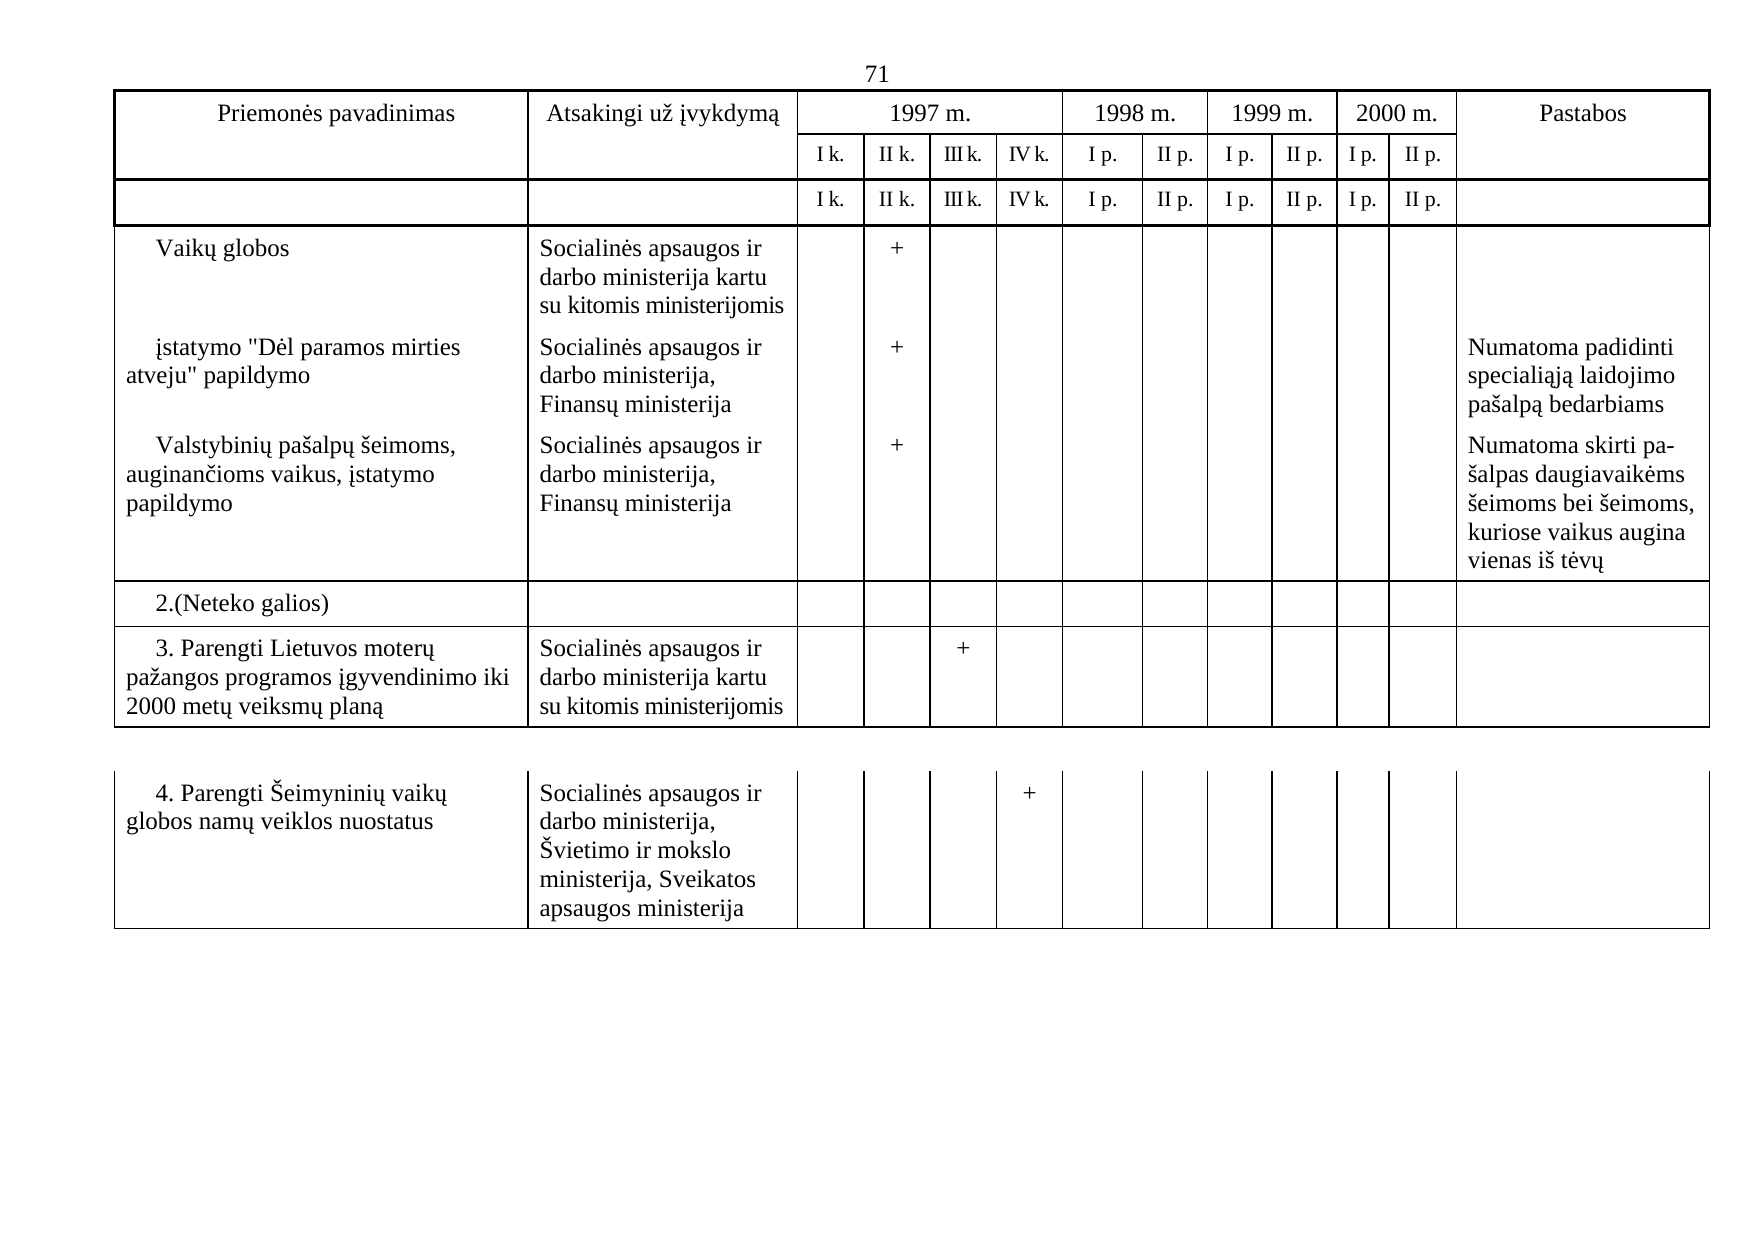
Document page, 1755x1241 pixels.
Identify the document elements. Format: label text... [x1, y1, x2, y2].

table_cell [1273, 325, 1336, 424]
table_cell [1273, 227, 1336, 325]
table_cell 3. Parengti Lietuvos moterų pažangos programos įgyvendinimo iki 2000 metų veiksmų planą [115, 627, 527, 726]
table_header Atsakingi už įvykdymą [529, 92, 797, 133]
table_cell II k. [865, 181, 929, 223]
table_cell Numatoma padidinti specialiąją laidojimo pašalpą bedarbiams [1457, 325, 1709, 424]
table_cell [798, 582, 863, 626]
table_header 1997 m. [798, 92, 1062, 133]
table_cell + [865, 325, 929, 424]
table_cell [931, 424, 996, 580]
table_cell [528, 728, 797, 771]
table_cell [865, 771, 929, 928]
table_cell I p. [1063, 135, 1142, 178]
table_cell [1338, 424, 1388, 580]
table_cell I k. [798, 181, 863, 223]
table_cell II p. [1273, 135, 1336, 178]
table_cell [1337, 728, 1389, 771]
table_cell [116, 133, 527, 178]
table_cell [1457, 181, 1708, 223]
table_cell [931, 325, 996, 424]
table_cell I p. [1208, 135, 1271, 178]
table_cell IV k. [997, 181, 1062, 223]
table_cell [1273, 627, 1336, 726]
table_cell Socialinės apsaugos ir darbo ministerija, Finansų ministerija [529, 424, 797, 580]
table_cell [1338, 771, 1388, 928]
table_cell [864, 728, 930, 771]
table_cell II p. [1273, 181, 1336, 223]
table_cell [1338, 227, 1388, 325]
table_cell [1063, 325, 1142, 424]
table_cell [529, 582, 797, 626]
table_cell [529, 133, 797, 178]
table_cell [865, 582, 929, 626]
table_cell [997, 325, 1062, 424]
table_cell [931, 227, 996, 325]
table_header 1999 m. [1208, 92, 1336, 133]
table_cell [1457, 227, 1709, 325]
table_cell [1063, 771, 1142, 928]
table_cell [1457, 133, 1708, 178]
table_cell [1389, 728, 1456, 771]
table_cell [1273, 771, 1336, 928]
table_cell [1208, 325, 1271, 424]
table_cell [1208, 424, 1271, 580]
table_cell [997, 582, 1062, 626]
table_cell I p. [1063, 181, 1142, 223]
table_cell [1207, 728, 1272, 771]
table_cell [1143, 627, 1207, 726]
table_cell [1390, 582, 1456, 626]
table_cell + [865, 424, 929, 580]
table_cell + [997, 771, 1062, 928]
table_cell [1456, 728, 1709, 771]
table_cell [1143, 227, 1207, 325]
table_cell I p. [1208, 181, 1271, 223]
table_cell [1457, 771, 1709, 928]
table_cell Numatoma skirti pa-šalpas daugiavaikėms šeimoms bei šeimoms, kuriose vaikus augina vienas iš tėvų [1457, 424, 1709, 580]
table_cell [1063, 424, 1142, 580]
table_cell Socialinės apsaugos ir darbo ministerija, Švietimo ir mokslo ministerija, Sveikatos apsaugos ministerija [529, 771, 797, 928]
table_cell [1338, 627, 1388, 726]
table_cell [1208, 227, 1271, 325]
table_cell [798, 325, 863, 424]
table_cell II p. [1390, 135, 1456, 178]
table_cell [1143, 728, 1207, 771]
table_cell [798, 771, 863, 928]
table_cell II p. [1390, 181, 1456, 223]
table_cell [865, 627, 929, 726]
table_cell [798, 627, 863, 726]
table_cell [1273, 582, 1336, 626]
table_cell [1390, 227, 1456, 325]
table_cell [997, 227, 1062, 325]
table_cell Vaikų globos [115, 227, 527, 325]
table_cell II k. [865, 135, 929, 178]
table_cell [798, 227, 863, 325]
table_cell [1208, 627, 1271, 726]
table_cell [115, 728, 528, 771]
table_cell I p. [1338, 135, 1388, 178]
table_cell [1208, 582, 1271, 626]
table_cell Socialinės apsaugos ir darbo ministerija kartu su kitomis ministerijomis [529, 227, 797, 325]
table_cell [997, 424, 1062, 580]
table_cell [1208, 771, 1271, 928]
table_cell Socialinės apsaugos ir darbo ministerija kartu su kitomis ministerijomis [529, 627, 797, 726]
table_cell I k. [798, 135, 863, 178]
table_cell Socialinės apsaugos ir darbo ministerija, Finansų ministerija [529, 325, 797, 424]
table_cell II p. [1143, 181, 1207, 223]
table_cell [1273, 424, 1336, 580]
table_cell [1390, 325, 1456, 424]
table_header 2000 m. [1338, 92, 1456, 133]
table_cell [116, 181, 527, 223]
table_cell I p. [1338, 181, 1388, 223]
table_cell [1390, 771, 1456, 928]
table_cell [798, 424, 863, 580]
table_cell II p. [1143, 135, 1207, 178]
table_cell [1143, 582, 1207, 626]
table_header Priemonės pavadinimas [116, 92, 527, 133]
table_cell III k. [931, 135, 996, 178]
table_cell IV k. [997, 135, 1062, 178]
table_header 1998 m. [1063, 92, 1207, 133]
table_cell [931, 771, 996, 928]
table_cell [1390, 424, 1456, 580]
table_cell + [931, 627, 996, 726]
table_cell [797, 728, 864, 771]
table_cell [1338, 325, 1388, 424]
table_cell [1063, 582, 1142, 626]
table_cell 2.(Neteko galios) [115, 582, 527, 626]
table_cell 4. Parengti Šeimyninių vaikų globos namų veiklos nuostatus [115, 771, 527, 928]
table_header Pastabos [1457, 92, 1708, 133]
table_cell III k. [931, 181, 996, 223]
table_cell įstatymo "Dėl paramos mirties atveju" papildymo [115, 325, 527, 424]
table_cell [1143, 771, 1207, 928]
table_cell [996, 728, 1063, 771]
table_cell [1063, 627, 1142, 726]
table_cell + [865, 227, 929, 325]
table_cell [1457, 627, 1709, 726]
table_cell [1338, 582, 1388, 626]
table_cell [1143, 325, 1207, 424]
table_cell [529, 181, 797, 223]
table_cell [1272, 728, 1337, 771]
table_cell [1063, 227, 1142, 325]
table_cell [930, 728, 996, 771]
table_cell [997, 627, 1062, 726]
table_cell Valstybinių pašalpų šeimoms, auginančioms vaikus, įstatymo papildymo [115, 424, 527, 580]
table_cell [1063, 728, 1143, 771]
table_cell [1390, 627, 1456, 726]
table_cell [931, 582, 996, 626]
table_cell [1143, 424, 1207, 580]
table_cell [1457, 582, 1709, 626]
